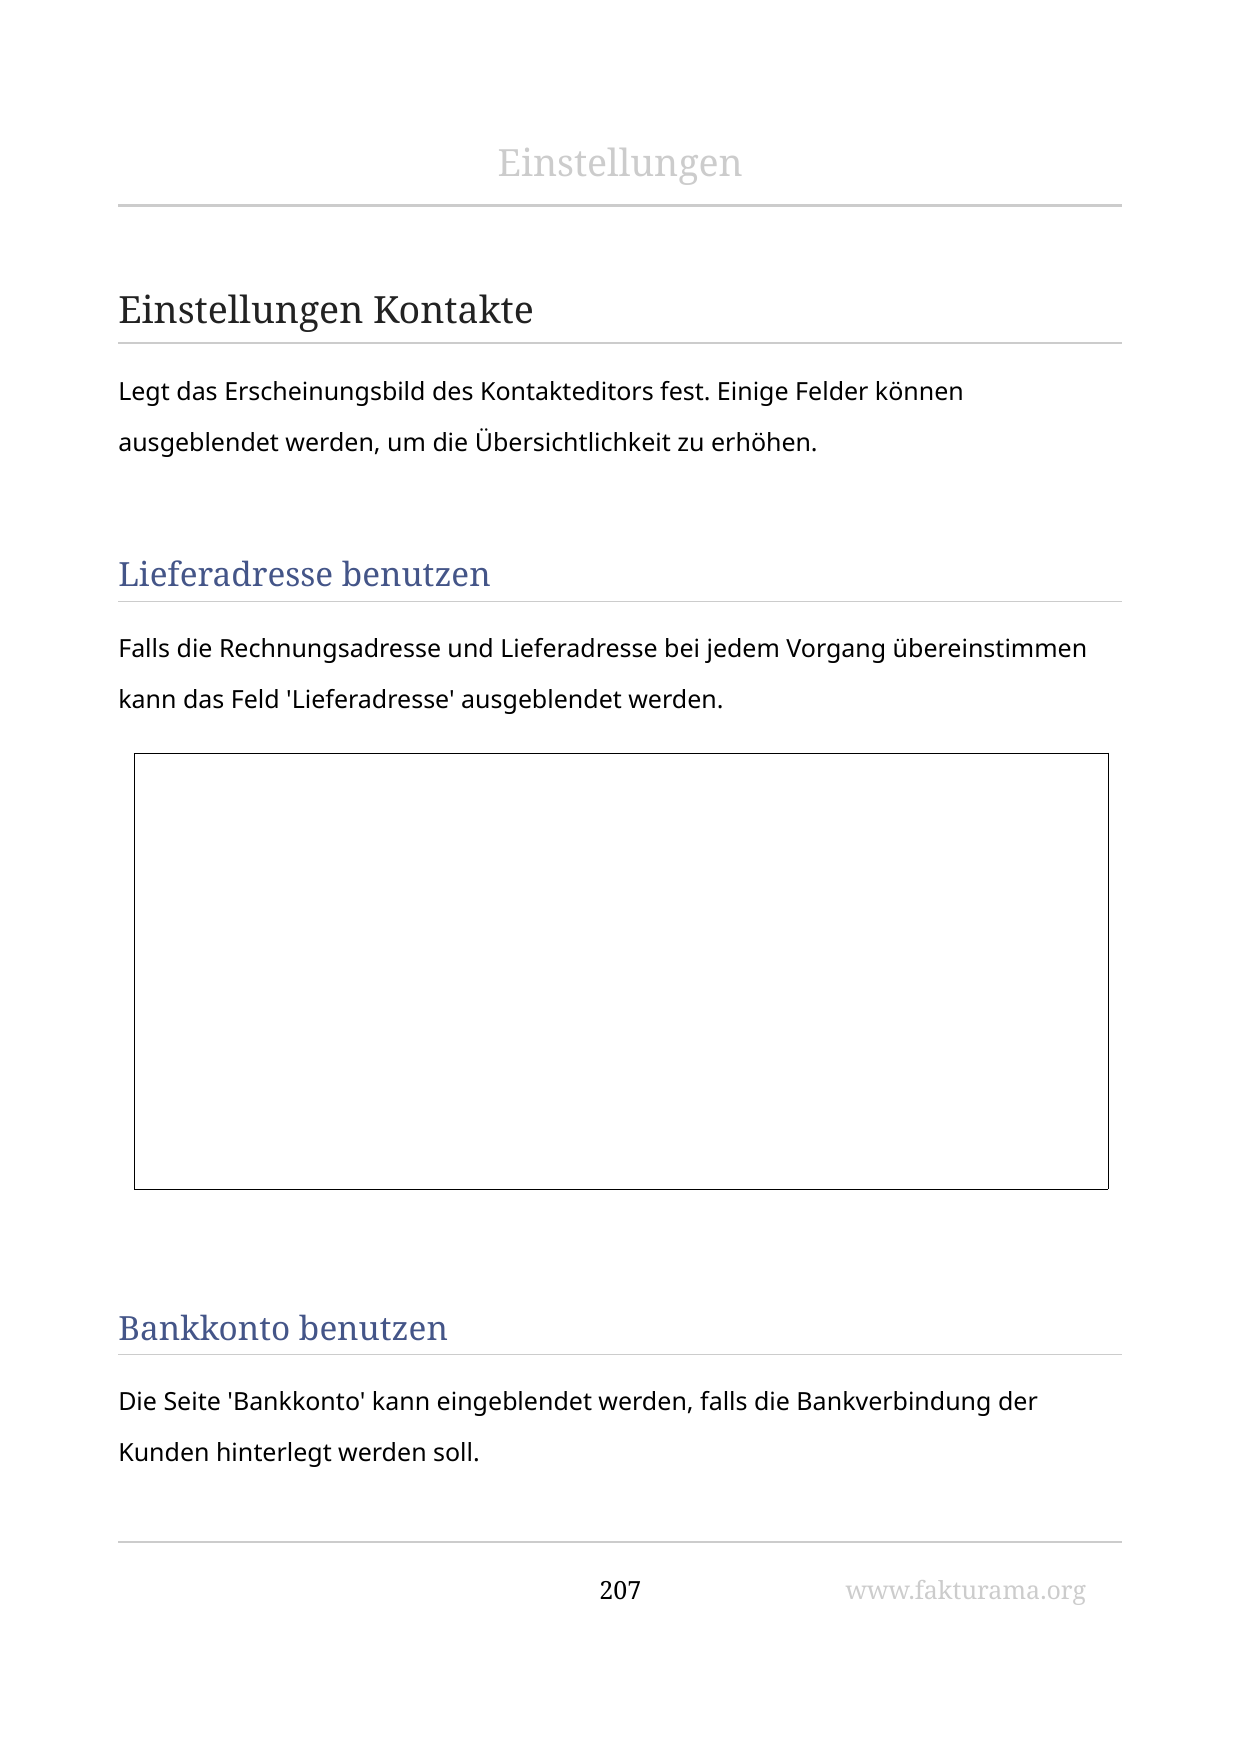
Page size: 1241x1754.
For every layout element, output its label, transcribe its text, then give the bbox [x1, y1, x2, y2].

text Die Seite 'Bankkonto' kann eingeblendet werden, falls die Bankverbindung der Kunden hinterlegt werden soll. [118, 1384, 1122, 1469]
subtitle Bankkonto benutzen [118, 1304, 1122, 1354]
text Legt das Erscheinungsbild des Kontakteditors fest. Einige Felder können ausgeblendet werden, um die Übersichtlichkeit zu erhöhen. [118, 373, 1122, 458]
subtitle Lieferadresse benutzen [118, 551, 1122, 601]
subtitle Einstellungen Kontakte [118, 283, 1122, 342]
text Falls die Rechnungsadresse und Lieferadresse bei jedem Vorgang übereinstimmen kann das Feld 'Lieferadresse' ausgeblendet werden. [118, 630, 1122, 715]
